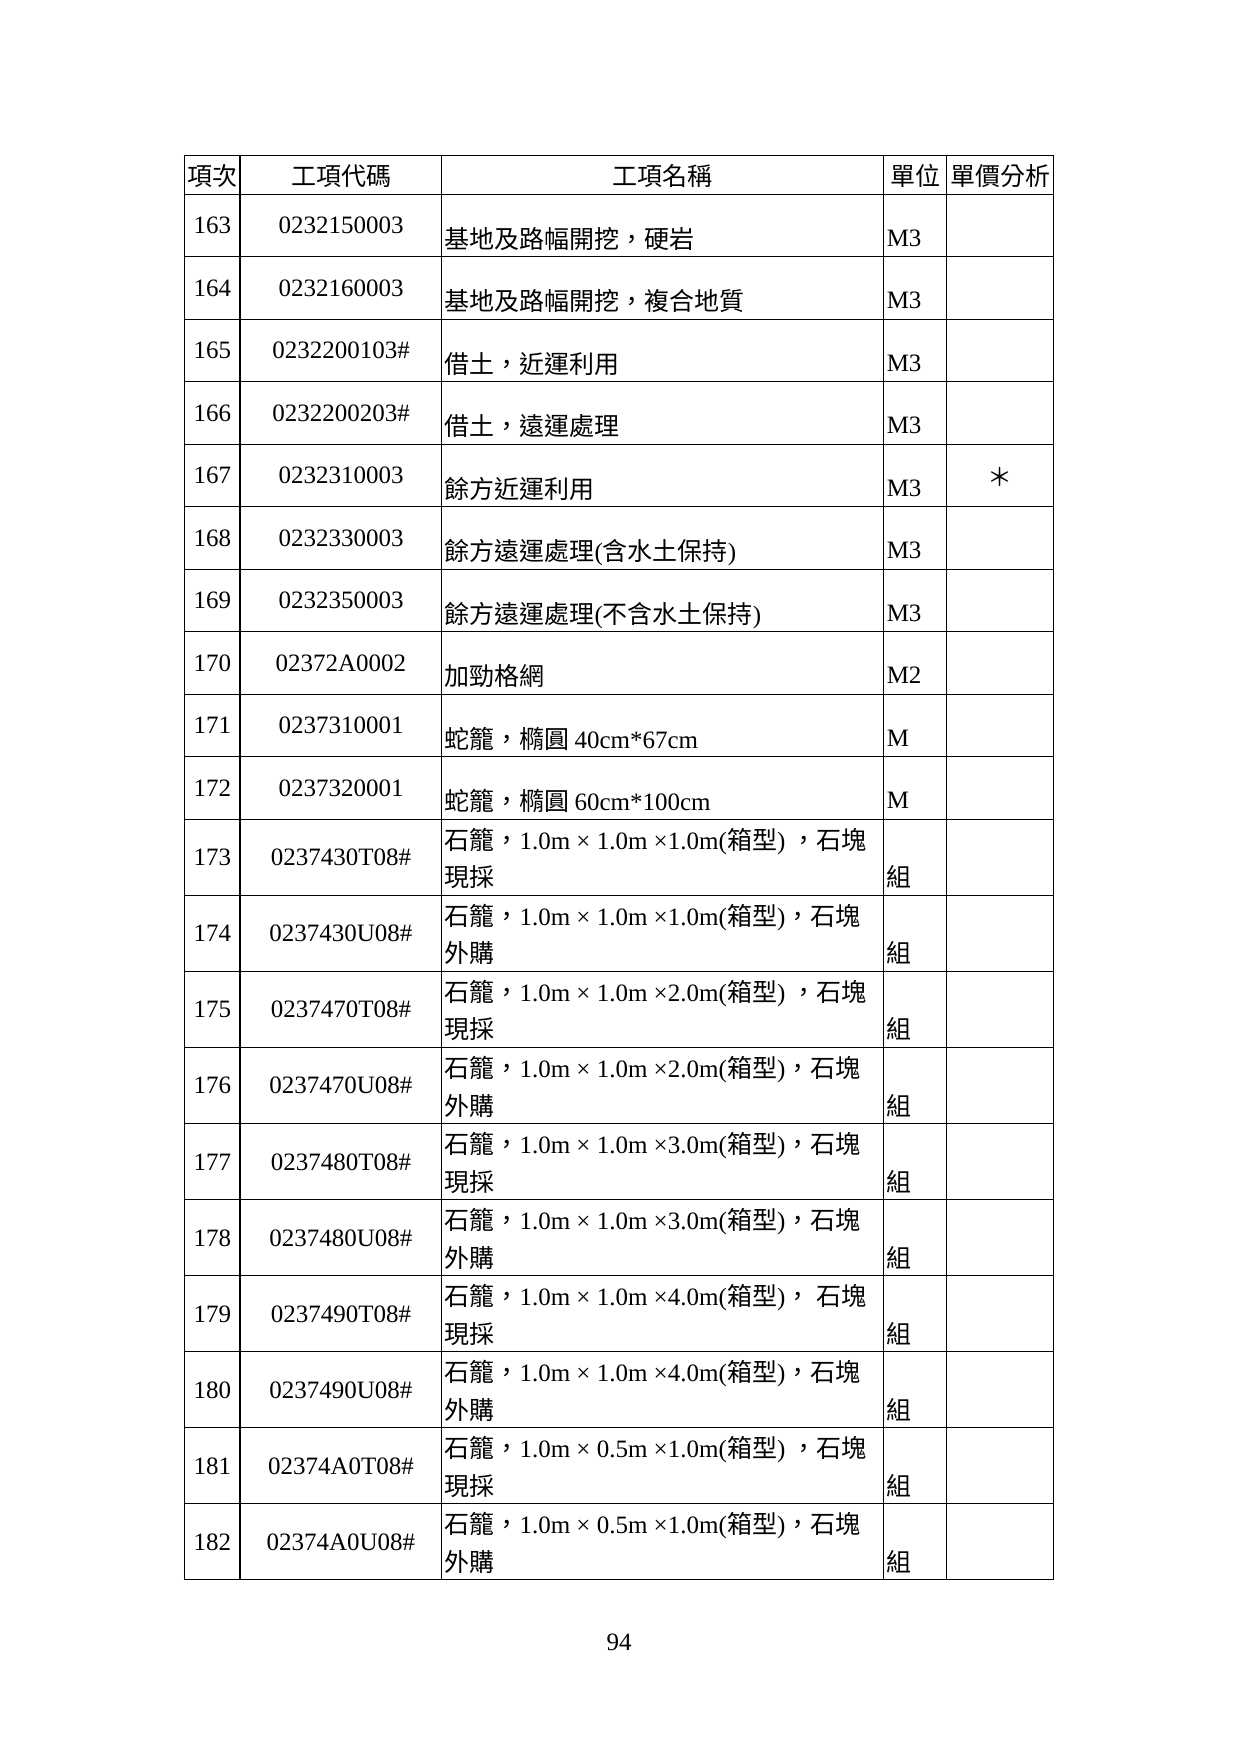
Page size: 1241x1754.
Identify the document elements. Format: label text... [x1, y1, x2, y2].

table_cell 石籠，1.0m × 1.0m ×4.0m(箱型)，石塊外購 [442, 1352, 883, 1427]
table_cell [947, 1124, 1053, 1199]
table_cell 石籠，1.0m × 1.0m ×2.0m(箱型) ，石塊現採 [442, 972, 883, 1047]
table_cell 0237470U08# [241, 1048, 441, 1123]
table_cell 172 [185, 757, 239, 819]
table_cell 組 [884, 1352, 946, 1427]
table_cell [947, 820, 1053, 895]
table_cell 02374A0U08# [241, 1504, 441, 1579]
table_cell 0237320001 [241, 757, 441, 819]
table_cell [947, 1048, 1053, 1123]
table_cell [947, 632, 1053, 694]
table_cell 174 [185, 896, 239, 971]
table_cell [947, 972, 1053, 1047]
table_cell [947, 570, 1053, 631]
table_cell M3 [884, 320, 946, 381]
table_cell 166 [185, 382, 239, 444]
table_cell [947, 1200, 1053, 1275]
table_cell [947, 695, 1053, 756]
table_cell 02372A0002 [241, 632, 441, 694]
table_cell 石籠，1.0m × 1.0m ×2.0m(箱型)，石塊外購 [442, 1048, 883, 1123]
table_cell [947, 896, 1053, 971]
table_cell 組 [884, 1276, 946, 1351]
table_cell [947, 757, 1053, 819]
table_cell 餘方遠運處理(含水土保持) [442, 507, 883, 569]
table_cell 組 [884, 1428, 946, 1503]
table_cell 0232350003 [241, 570, 441, 631]
table_cell 借土，近運利用 [442, 320, 883, 381]
table_cell 177 [185, 1124, 239, 1199]
table_header 工項名稱 [442, 156, 883, 194]
table_cell M3 [884, 507, 946, 569]
table_cell 組 [884, 1200, 946, 1275]
table_cell [947, 1428, 1053, 1503]
table_cell 181 [185, 1428, 239, 1503]
table_cell 0237310001 [241, 695, 441, 756]
table_cell 組 [884, 1048, 946, 1123]
table_cell [947, 507, 1053, 569]
table_cell 石籠，1.0m × 1.0m ×4.0m(箱型)， 石塊現採 [442, 1276, 883, 1351]
table_cell 179 [185, 1276, 239, 1351]
table_cell [947, 1352, 1053, 1427]
table_cell 餘方近運利用 [442, 445, 883, 506]
table_cell 組 [884, 896, 946, 971]
table_cell 餘方遠運處理(不含水土保持) [442, 570, 883, 631]
table_cell [947, 320, 1053, 381]
table_cell 0237470T08# [241, 972, 441, 1047]
table_cell 170 [185, 632, 239, 694]
table_cell 0232200103# [241, 320, 441, 381]
table_cell [947, 1276, 1053, 1351]
table_cell 借土，遠運處理 [442, 382, 883, 444]
table_cell 168 [185, 507, 239, 569]
table_cell 182 [185, 1504, 239, 1579]
table_cell 0232310003 [241, 445, 441, 506]
table_cell 蛇籠，橢圓60cm*100cm [442, 757, 883, 819]
table_cell 02374A0T08# [241, 1428, 441, 1503]
table_cell 組 [884, 1504, 946, 1579]
table_cell 164 [185, 257, 239, 319]
table_cell 石籠，1.0m × 0.5m ×1.0m(箱型) ，石塊現採 [442, 1428, 883, 1503]
table_header 單價分析 [947, 156, 1053, 194]
table_cell [947, 382, 1053, 444]
table_cell 176 [185, 1048, 239, 1123]
table_cell 0237480T08# [241, 1124, 441, 1199]
table_cell 0232200203# [241, 382, 441, 444]
table_cell M3 [884, 195, 946, 256]
table_cell [947, 195, 1053, 256]
table_cell 石籠，1.0m × 1.0m ×1.0m(箱型)，石塊外購 [442, 896, 883, 971]
table_header 單位 [884, 156, 946, 194]
table_cell 石籠，1.0m × 1.0m ×1.0m(箱型) ，石塊現採 [442, 820, 883, 895]
table_cell 蛇籠，橢圓40cm*67cm [442, 695, 883, 756]
table_cell 0237430T08# [241, 820, 441, 895]
table_header 工項代碼 [241, 156, 441, 194]
table_cell 石籠，1.0m × 1.0m ×3.0m(箱型)，石塊現採 [442, 1124, 883, 1199]
table_cell 0232330003 [241, 507, 441, 569]
table_cell 石籠，1.0m × 1.0m ×3.0m(箱型)，石塊外購 [442, 1200, 883, 1275]
table_cell 組 [884, 820, 946, 895]
table_cell M3 [884, 445, 946, 506]
table_cell M2 [884, 632, 946, 694]
table_cell 175 [185, 972, 239, 1047]
table_cell 165 [185, 320, 239, 381]
table_cell 0232160003 [241, 257, 441, 319]
table_cell M [884, 695, 946, 756]
table_cell 163 [185, 195, 239, 256]
table_cell M3 [884, 570, 946, 631]
table_cell 基地及路幅開挖，複合地質 [442, 257, 883, 319]
table_cell 0237490U08# [241, 1352, 441, 1427]
table_cell 173 [185, 820, 239, 895]
table_cell [947, 1504, 1053, 1579]
table_cell 石籠，1.0m × 0.5m ×1.0m(箱型)，石塊外購 [442, 1504, 883, 1579]
table_cell 167 [185, 445, 239, 506]
table_cell ＊ [947, 445, 1053, 506]
table_cell 基地及路幅開挖，硬岩 [442, 195, 883, 256]
table_cell 171 [185, 695, 239, 756]
table_header 項次 [185, 156, 239, 194]
table_cell M [884, 757, 946, 819]
table_cell 組 [884, 1124, 946, 1199]
table_cell 0232150003 [241, 195, 441, 256]
table_cell 加勁格網 [442, 632, 883, 694]
table_cell [947, 257, 1053, 319]
table_cell 178 [185, 1200, 239, 1275]
table_cell 169 [185, 570, 239, 631]
table_cell M3 [884, 382, 946, 444]
table_cell 0237480U08# [241, 1200, 441, 1275]
table_cell 180 [185, 1352, 239, 1427]
table_cell M3 [884, 257, 946, 319]
table_cell 組 [884, 972, 946, 1047]
table_cell 0237490T08# [241, 1276, 441, 1351]
table_cell 0237430U08# [241, 896, 441, 971]
